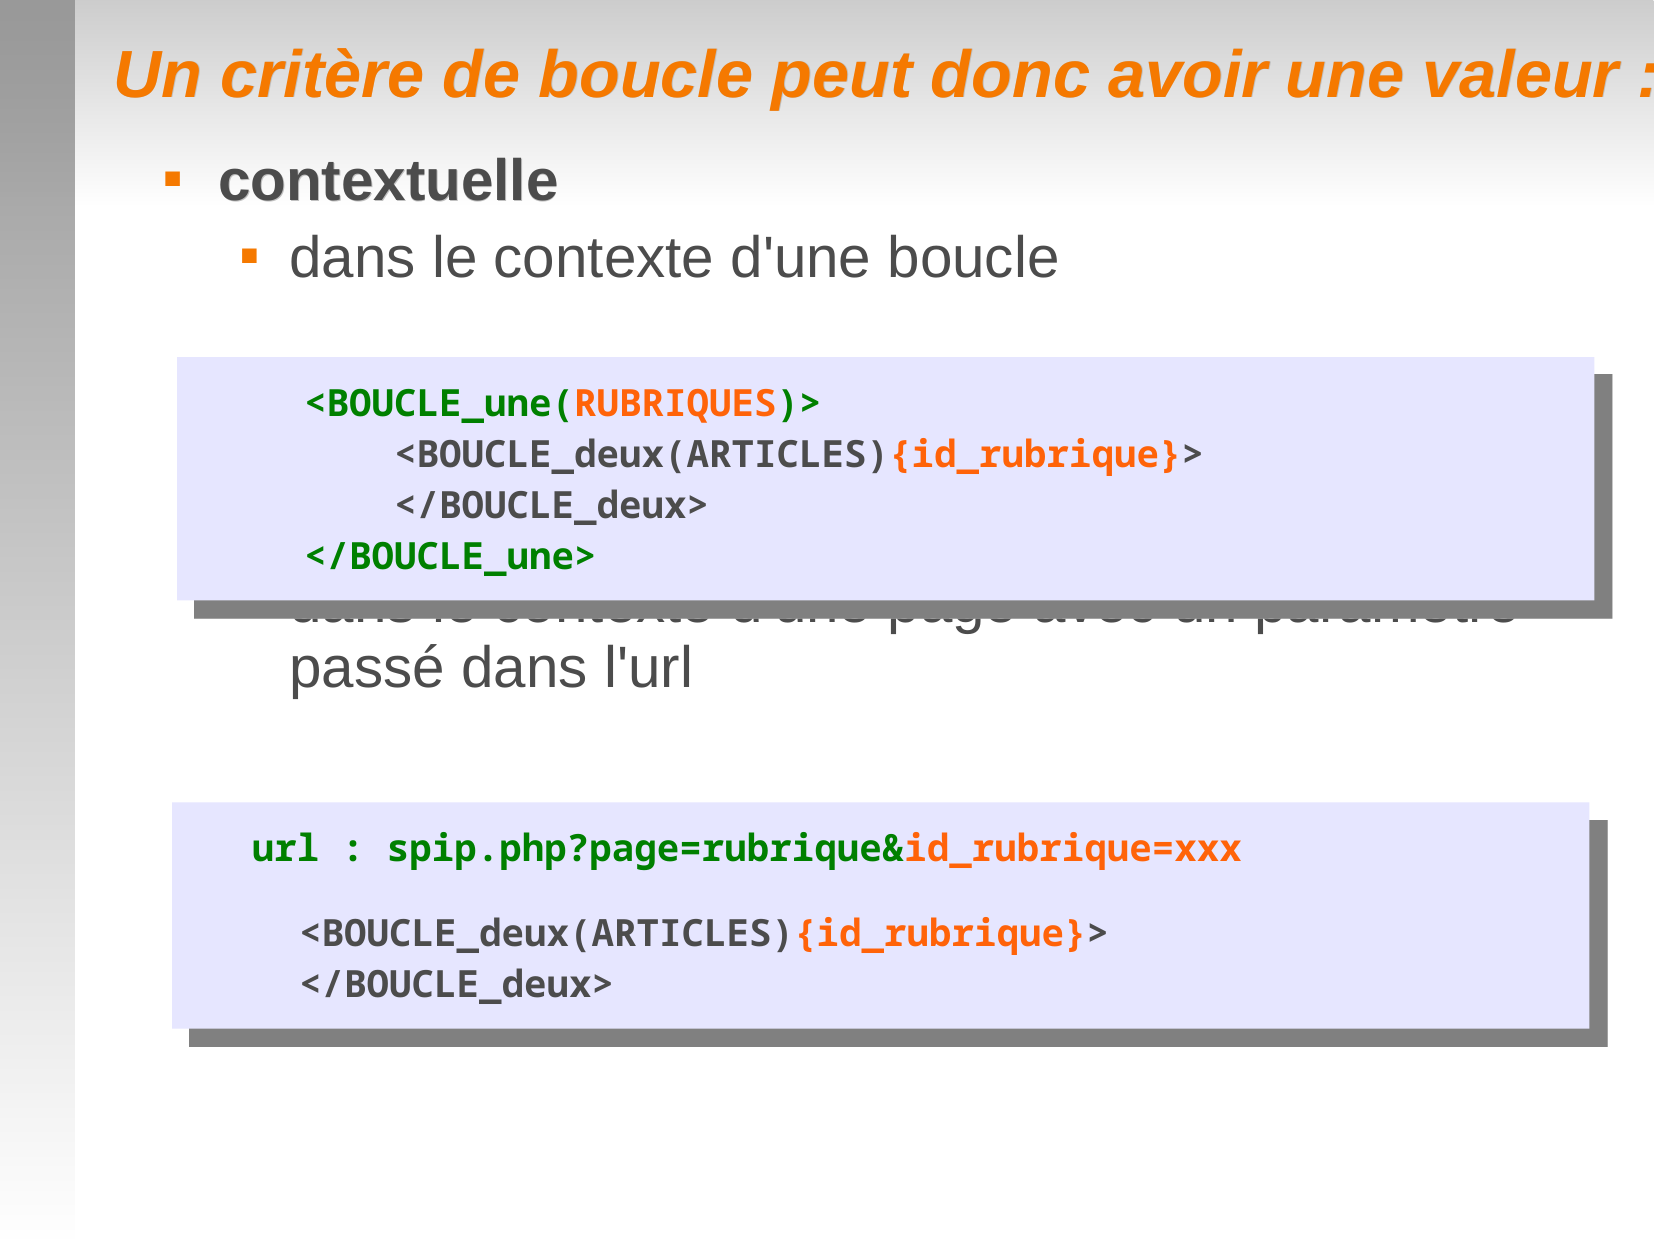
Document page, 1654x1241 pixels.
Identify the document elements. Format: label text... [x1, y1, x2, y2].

text_box <BOUCLE_une(RUBRIQUES)> <BOUCLE_deux(ARTICLES){id_rubrique}> </BOUCLE_deux> </BOUCLE_une> [177, 357, 1595, 576]
text_box url : spip.php?page=rubrique&id_rubrique=xxx <BOUCLE_deux(ARTICLES){id_rubrique}> </BOUCLE_deux> [172, 802, 1590, 1010]
title Un critère de boucle peut donc avoir une valeur : [76, 19, 1654, 120]
list contextuelle dans le contexte d'une boucle dans le contexte d'une page avec un paramètre passé dans l'url [147, 147, 1590, 891]
